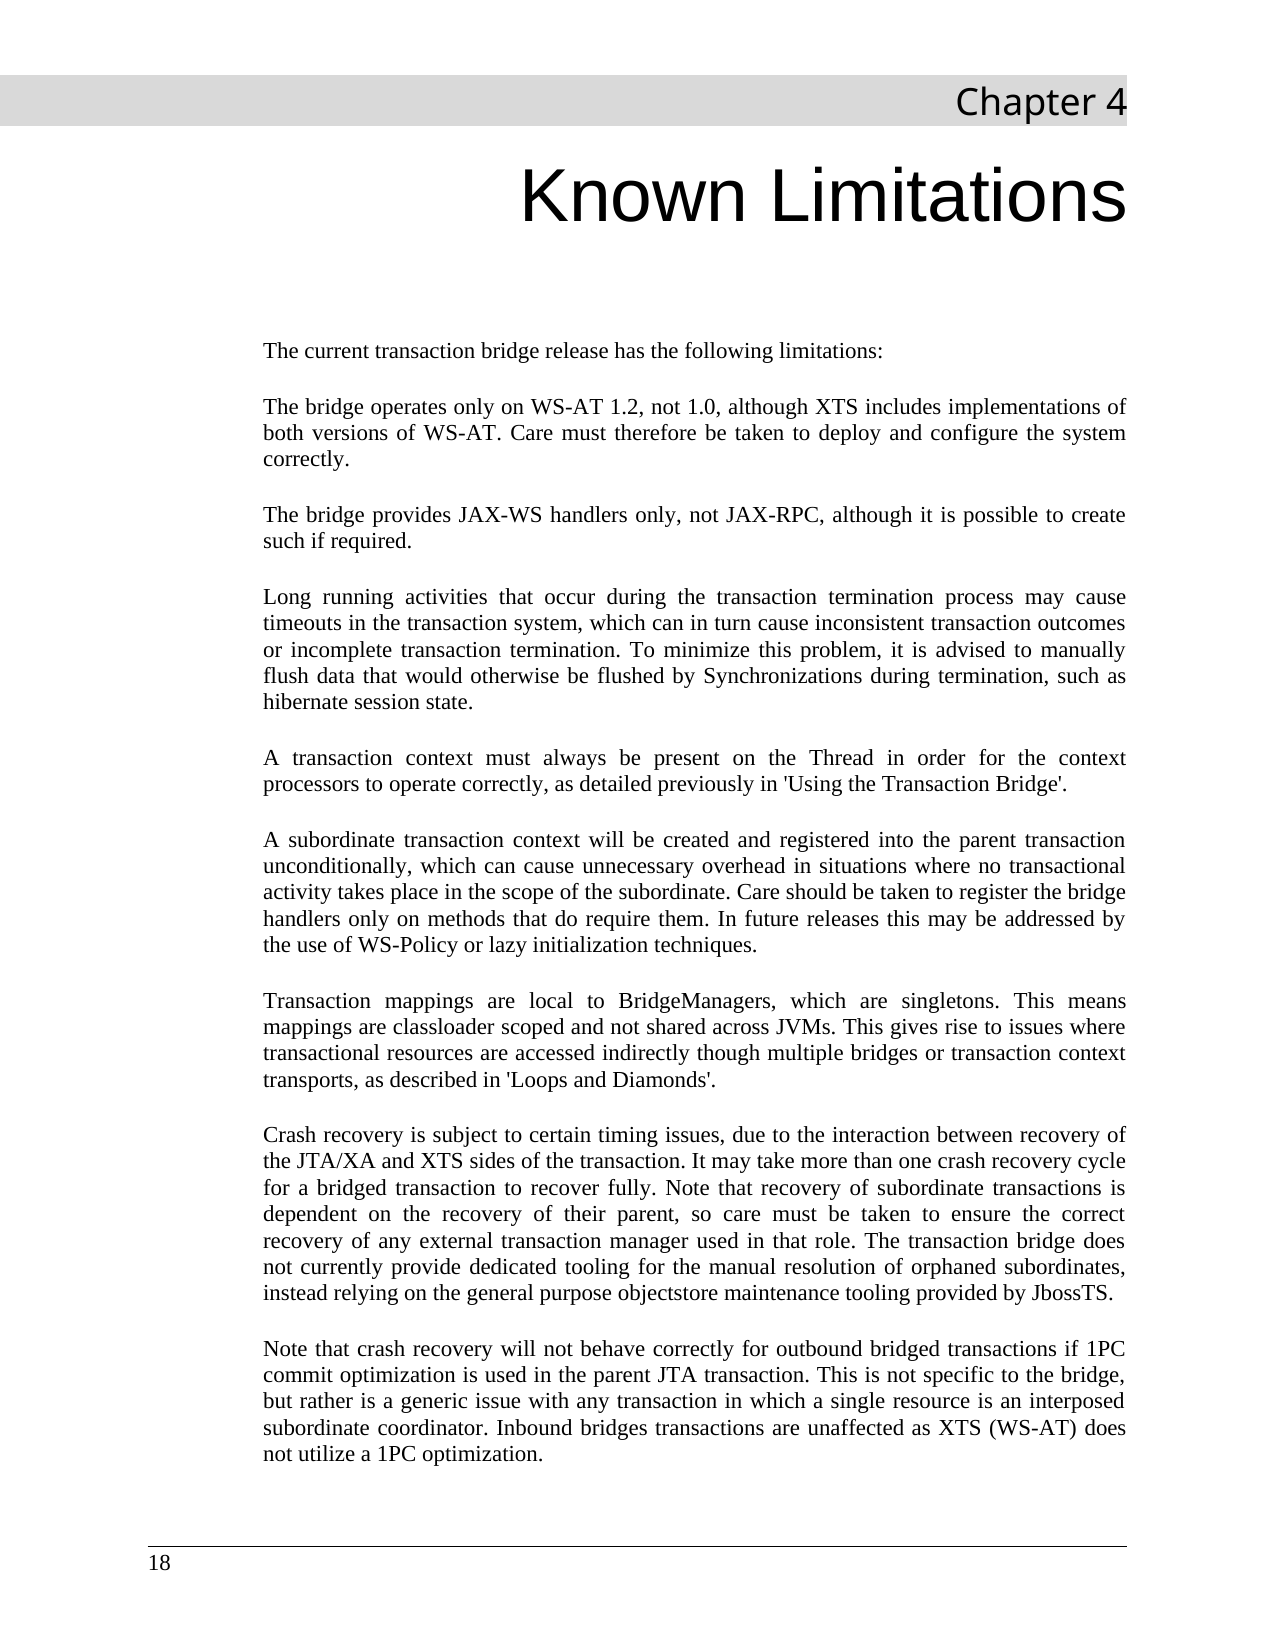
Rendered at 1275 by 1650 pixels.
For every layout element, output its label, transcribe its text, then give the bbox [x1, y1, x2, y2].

text Long running activities that occur during the transaction termination process may cause timeouts in the transaction system, which can in turn cause inconsistent transaction outcomes or incomplete transaction termination. To minimize this problem, it is advised to manually flush data that would otherwise be flushed by Synchronizations during termination, such as hibernate session state. [263, 583, 1127, 715]
text Transaction mappings are local to BridgeManagers, which are singletons. This means mappings are classloader scoped and not shared across JVMs. This gives rise to issues where transactional resources are accessed indirectly though multiple bridges or transaction context transports, as described in 'Loops and Diamonds'. [263, 987, 1127, 1092]
text A transaction context must always be present on the Thread in order for the context processors to operate correctly, as detailed previously in 'Using the Transaction Bridge'. [263, 744, 1127, 797]
text Crash recovery is subject to certain timing issues, due to the interaction between recovery of the JTA/XA and XTS sides of the transaction. It may take more than one crash recovery cycle for a bridged transaction to recover fully. Note that recovery of subordinate transactions is dependent on the recovery of their parent, so care must be taken to ensure the correct recovery of any external transaction manager used in that role. The transaction bridge does not currently provide dedicated tooling for the manual resolution of orphaned subordinates, instead relying on the general purpose objectstore maintenance tooling provided by JbossTS. [263, 1121, 1127, 1306]
list Chapter 4 [0, 75, 1127, 126]
title Known Limitations [263, 151, 1127, 237]
text A subordinate transaction context will be created and registered into the parent transaction unconditionally, which can cause unnecessary overhead in situations where no transactional activity takes place in the scope of the subordinate. Care should be taken to register the bridge handlers only on methods that do require them. In future releases this may be addressed by the use of WS-Policy or lazy initialization techniques. [263, 826, 1127, 957]
text The bridge operates only on WS-AT 1.2, not 1.0, although XTS includes implementations of both versions of WS-AT. Care must therefore be taken to deploy and configure the system correctly. [263, 393, 1127, 472]
text The current transaction bridge release has the following limitations: [263, 337, 1127, 364]
text Note that crash recovery will not behave correctly for outbound bridged transactions if 1PC commit optimization is used in the parent JTA transaction. This is not specific to the bridge, but rather is a generic issue with any transaction in which a single resource is an interposed subordinate coordinator. Inbound bridges transactions are unaffected as XTS (WS-AT) does not utilize a 1PC optimization. [263, 1335, 1127, 1467]
text The bridge provides JAX-WS handlers only, not JAX-RPC, although it is possible to create such if required. [263, 501, 1127, 554]
